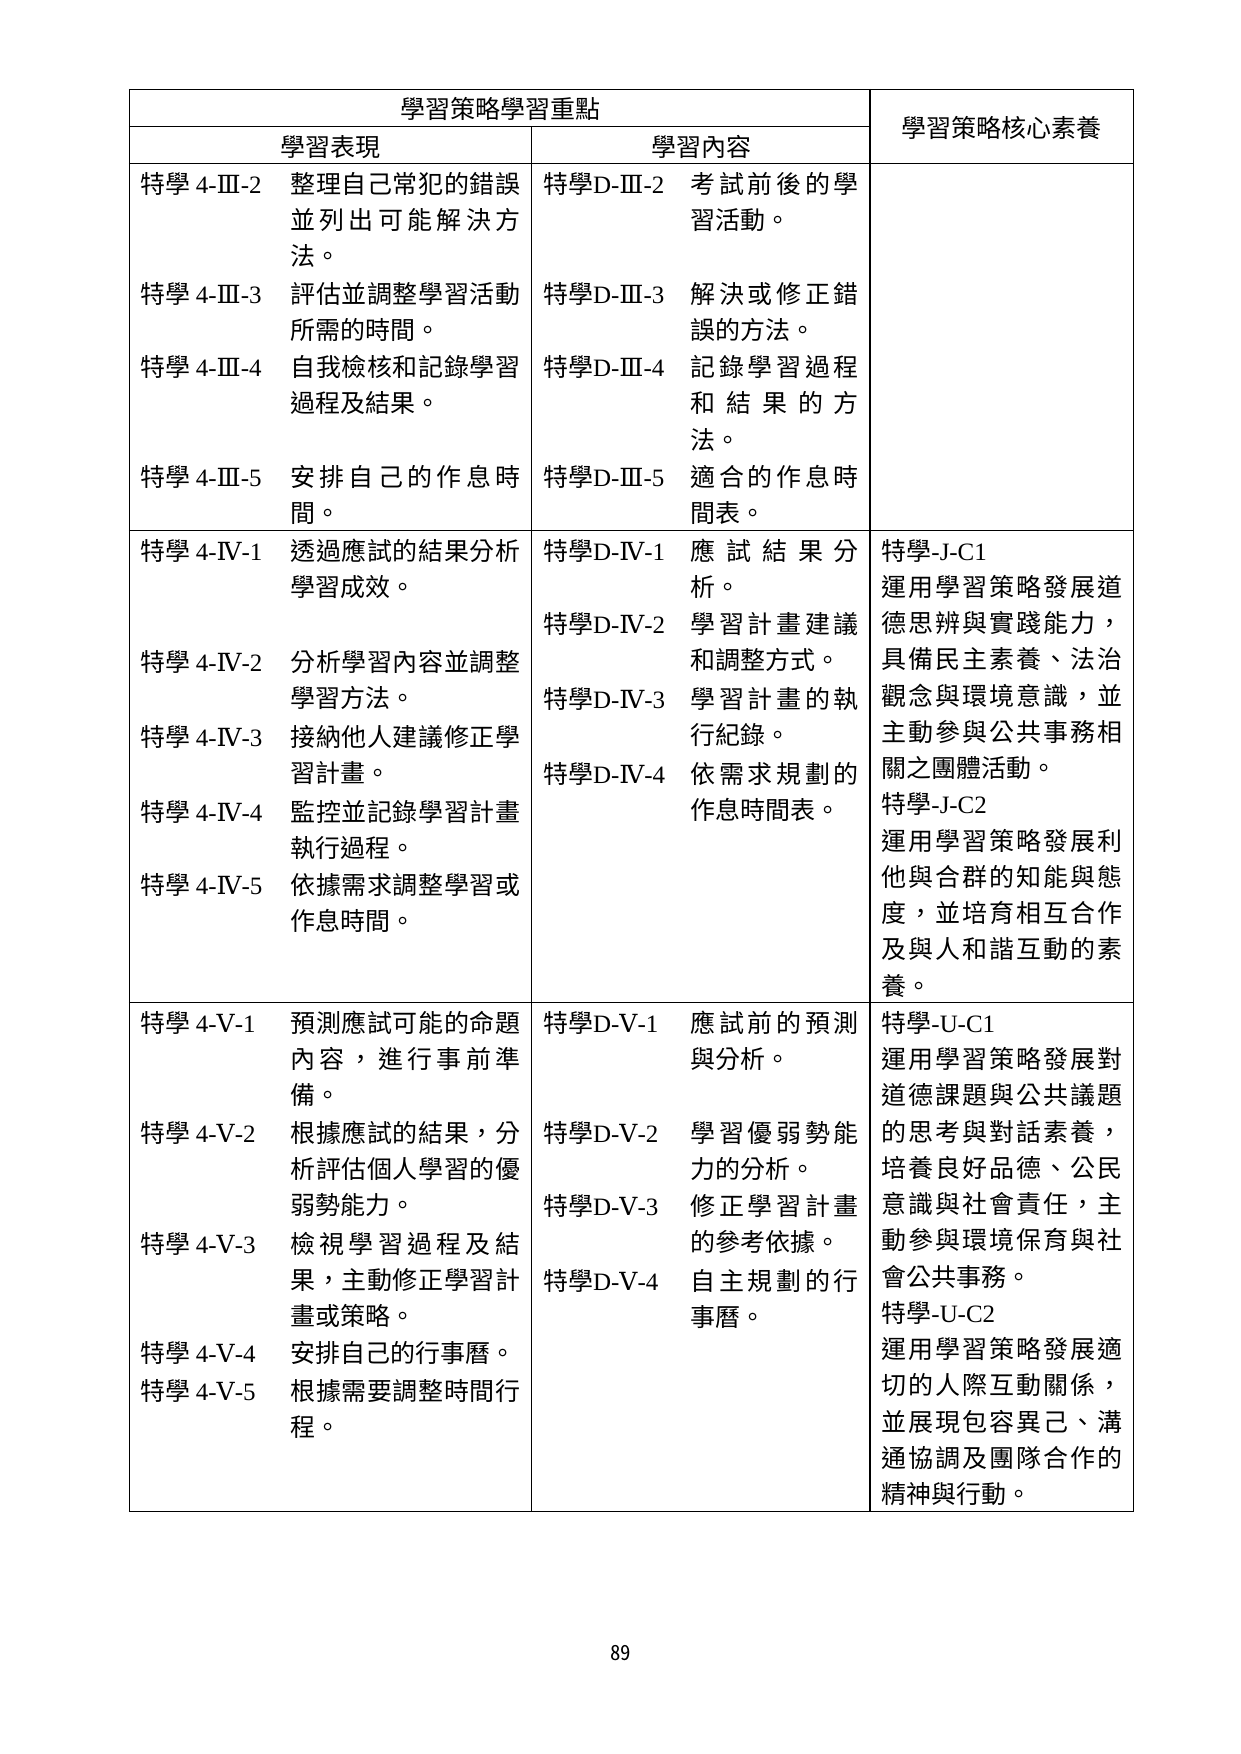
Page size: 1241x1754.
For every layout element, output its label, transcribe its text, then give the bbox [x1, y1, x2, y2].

table_cell 特學D-Ⅳ-1 [532, 531, 679, 603]
table_cell 適合的作息時間表。 [679, 456, 869, 530]
table_cell 監控並記錄學習計畫執行過程。 [279, 791, 531, 864]
table_cell 特學4-Ⅲ-5 [130, 456, 279, 530]
table_cell 學習計畫的執行紀錄。 [679, 679, 869, 753]
table_cell 特學4-Ⅳ-1 [130, 531, 279, 641]
table_cell [679, 865, 869, 1002]
table_cell 檢視學習過程及結果，主動修正學習計畫或策略。 [279, 1223, 531, 1333]
table_cell 特學4-Ⅲ-2 [130, 164, 279, 273]
table_cell 特學D-Ⅲ-4 [532, 347, 679, 456]
table_cell 學習優弱勢能力的分析。 [679, 1112, 869, 1186]
table_cell [871, 164, 1133, 530]
table_cell 特學D-Ⅲ-3 [532, 273, 679, 347]
table_cell 特學4-Ⅴ-1 [130, 1003, 279, 1112]
table_cell 特學D-Ⅴ-1 [532, 1003, 679, 1112]
table_cell 評估並調整學習活動所需的時間。 [279, 273, 531, 347]
table_cell 考試前後的學習活動。 [679, 164, 869, 273]
table_cell 特學4-Ⅴ-3 [130, 1223, 279, 1333]
table_cell 特學D-Ⅲ-5 [532, 456, 679, 530]
table_cell 特學4-Ⅴ-4 [130, 1333, 279, 1370]
table_cell 透過應試的結果分析學習成效。 [279, 531, 531, 641]
table_cell 特學-J-C1 運用學習策略發展道德思辨與實踐能力，具備民主素養、法治觀念與環境意識，並主動參與公共事務相關之團體活動。 特學-J-C2 運用學習策略發展利他與合群的知能與態度，並培育相互合作及與人和諧互動的素養。 [871, 531, 1133, 1002]
table_cell 解決或修正錯誤的方法。 [679, 273, 869, 347]
table_cell 學習內容 [532, 127, 869, 163]
table_cell 特學4-Ⅴ-5 [130, 1370, 279, 1511]
table_cell [532, 865, 679, 1002]
table_cell 特學D-Ⅳ-3 [532, 679, 679, 753]
table_cell 接納他人建議修正學習計畫。 [279, 716, 531, 791]
table_cell 修正學習計畫的參考依據。 [679, 1186, 869, 1261]
table_cell 學習計畫建議和調整方式。 [679, 604, 869, 678]
table_cell 特學D-Ⅴ-3 [532, 1186, 679, 1261]
table_cell 特學4-Ⅳ-2 [130, 641, 279, 716]
table_cell 記錄學習過程和結果的方法。 [679, 347, 869, 456]
table_cell 安排自己的行事曆。 [279, 1333, 531, 1370]
table_cell 特學4-Ⅳ-4 [130, 791, 279, 864]
table_cell 應試前的預測與分析。 [679, 1003, 869, 1112]
table_cell 特學4-Ⅴ-2 [130, 1112, 279, 1223]
table_header 學習策略核心素養 [871, 90, 1133, 163]
table_cell 特學4-Ⅲ-3 [130, 273, 279, 347]
table_cell 特學4-Ⅳ-3 [130, 716, 279, 791]
table_cell 根據應試的結果，分析評估個人學習的優弱勢能力。 [279, 1112, 531, 1223]
table_cell 特學4-Ⅳ-5 [130, 865, 279, 1002]
table_cell 分析學習內容並調整學習方法。 [279, 641, 531, 716]
table_cell 應試結果分析。 [679, 531, 869, 603]
table_cell 特學D-Ⅲ-2 [532, 164, 679, 273]
table_cell 依需求規劃的作息時間表。 [679, 754, 869, 864]
table_cell 依據需求調整學習或作息時間。 [279, 865, 531, 1002]
table_header 學習策略學習重點 [130, 90, 869, 126]
table_cell 自我檢核和記錄學習過程及結果。 [279, 347, 531, 456]
table_cell 根據需要調整時間行程。 [279, 1370, 531, 1511]
table_cell 預測應試可能的命題內容，進行事前準備。 [279, 1003, 531, 1112]
table_cell 特學D-Ⅴ-4 [532, 1261, 679, 1511]
table_cell 特學D-Ⅳ-2 [532, 604, 679, 678]
table_cell 安排自己的作息時間。 [279, 456, 531, 530]
table_cell 特學4-Ⅲ-4 [130, 347, 279, 456]
table_cell 自主規劃的行事曆。 [679, 1261, 869, 1511]
table_cell 學習表現 [130, 127, 531, 163]
table_cell 特學D-Ⅳ-4 [532, 754, 679, 864]
table_cell 特學-U-C1 運用學習策略發展對道德課題與公共議題的思考與對話素養，培養良好品德、公民意識與社會責任，主動參與環境保育與社會公共事務。 特學-U-C2 運用學習策略發展適切的人際互動關係，並展現包容異己、溝通協調及團隊合作的精神與行動。 [871, 1003, 1133, 1511]
table_cell 特學D-Ⅴ-2 [532, 1112, 679, 1186]
table_cell 整理自己常犯的錯誤並列出可能解決方法。 [279, 164, 531, 273]
